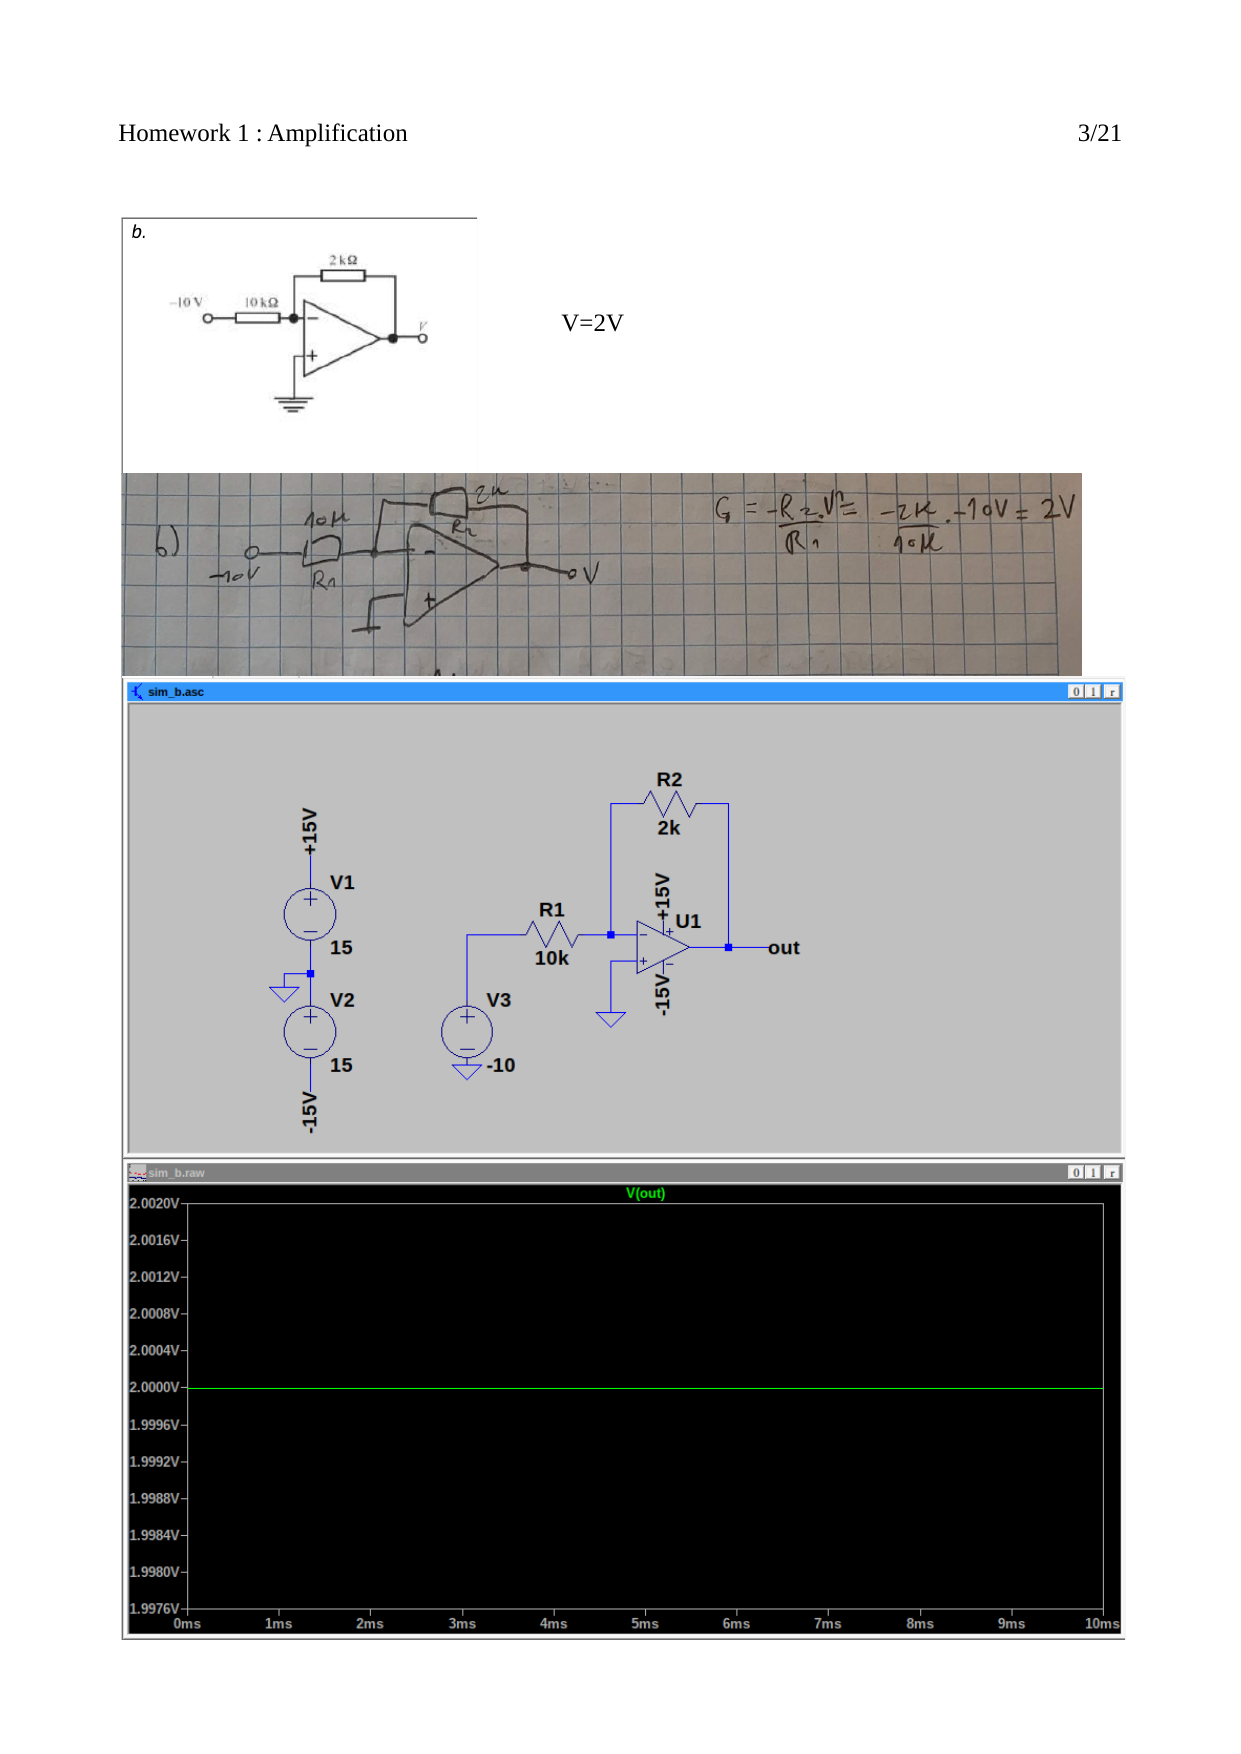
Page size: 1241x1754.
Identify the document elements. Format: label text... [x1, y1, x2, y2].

text V=2V [478, 308, 1122, 337]
picture [121, 217, 1126, 1640]
